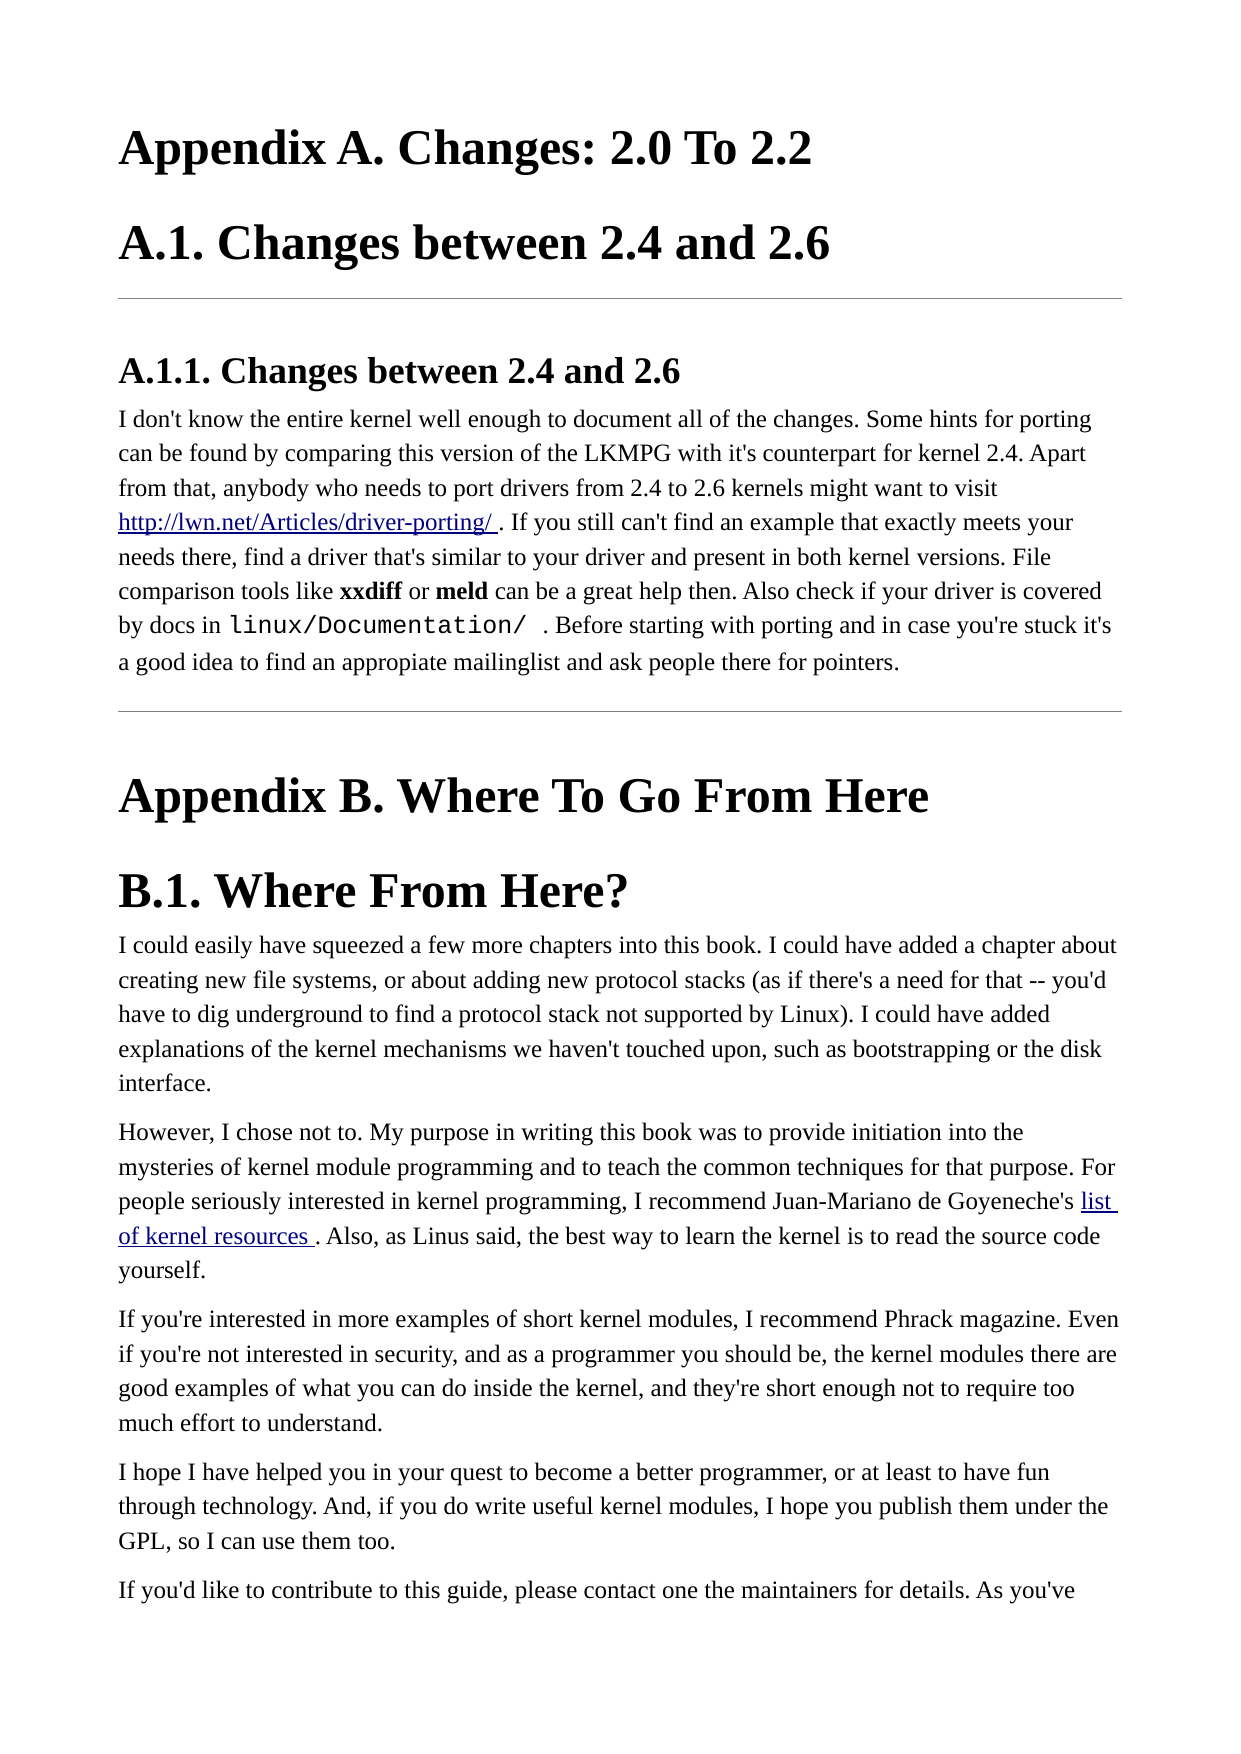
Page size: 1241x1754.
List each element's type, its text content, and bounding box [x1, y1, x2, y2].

subtitle A.1. Changes between 2.4 and 2.6 [118, 213, 1122, 271]
text I hope I have helped you in your quest to become a better programmer, or at least to have fun through technology. And, if you do write useful kernel modules, I hope you publish them under the GPL, so I can use them too. [118, 1457, 1122, 1554]
text However, I chose not to. My purpose in writing this book was to provide initiation into the mysteries of kernel module programming and to teach the common techniques for that purpose. For people seriously interested in kernel programming, I recommend Juan-Mariano de Goyeneche's list of kernel resources . Also, as Linus said, the best way to learn the kernel is to read the source code yourself. [118, 1117, 1122, 1284]
text If you're interested in more examples of short kernel modules, I recommend Phrack magazine. Even if you're not interested in security, and as a programmer you should be, the kernel modules there are good examples of what you can do inside the kernel, and they're short enough not to require too much effort to understand. [118, 1304, 1122, 1437]
text I don't know the entire kernel well enough to document all of the changes. Some hints for porting can be found by comparing this version of the LKMPG with it's counterpart for kernel 2.4. Apart from that, anybody who needs to port drivers from 2.4 to 2.6 kernels might want to visit http://lwn.net/Articles/driver-porting/ . If you still can't find an example that exactly meets your needs there, find a driver that's similar to your driver and present in both kernel versions. File comparison tools like xxdiff or meld can be a great help then. Also check if your driver is covered by docs in linux/Documentation/ . Before starting with porting and in case you're stuck it's a good idea to find an appropiate mailinglist and ask people there for pointers. [118, 404, 1122, 676]
subtitle B.1. Where From Here? [118, 860, 1122, 918]
text If you'd like to contribute to this guide, please contact one the maintainers for details. As you've [118, 1575, 1122, 1604]
subtitle Appendix A. Changes: 2.0 To 2.2 [118, 118, 1122, 176]
subtitle A.1.1. Changes between 2.4 and 2.6 [118, 348, 1122, 391]
text I could easily have squeezed a few more chapters into this book. I could have added a chapter about creating new file systems, or about adding new protocol stacks (as if there's a need for that -- you'd have to dig underground to find a protocol stack not supported by Linux). I could have added explanations of the kernel mechanisms we haven't touched upon, such as bootstrapping or the disk interface. [118, 930, 1122, 1097]
subtitle Appendix B. Where To Go From Here [118, 765, 1122, 823]
